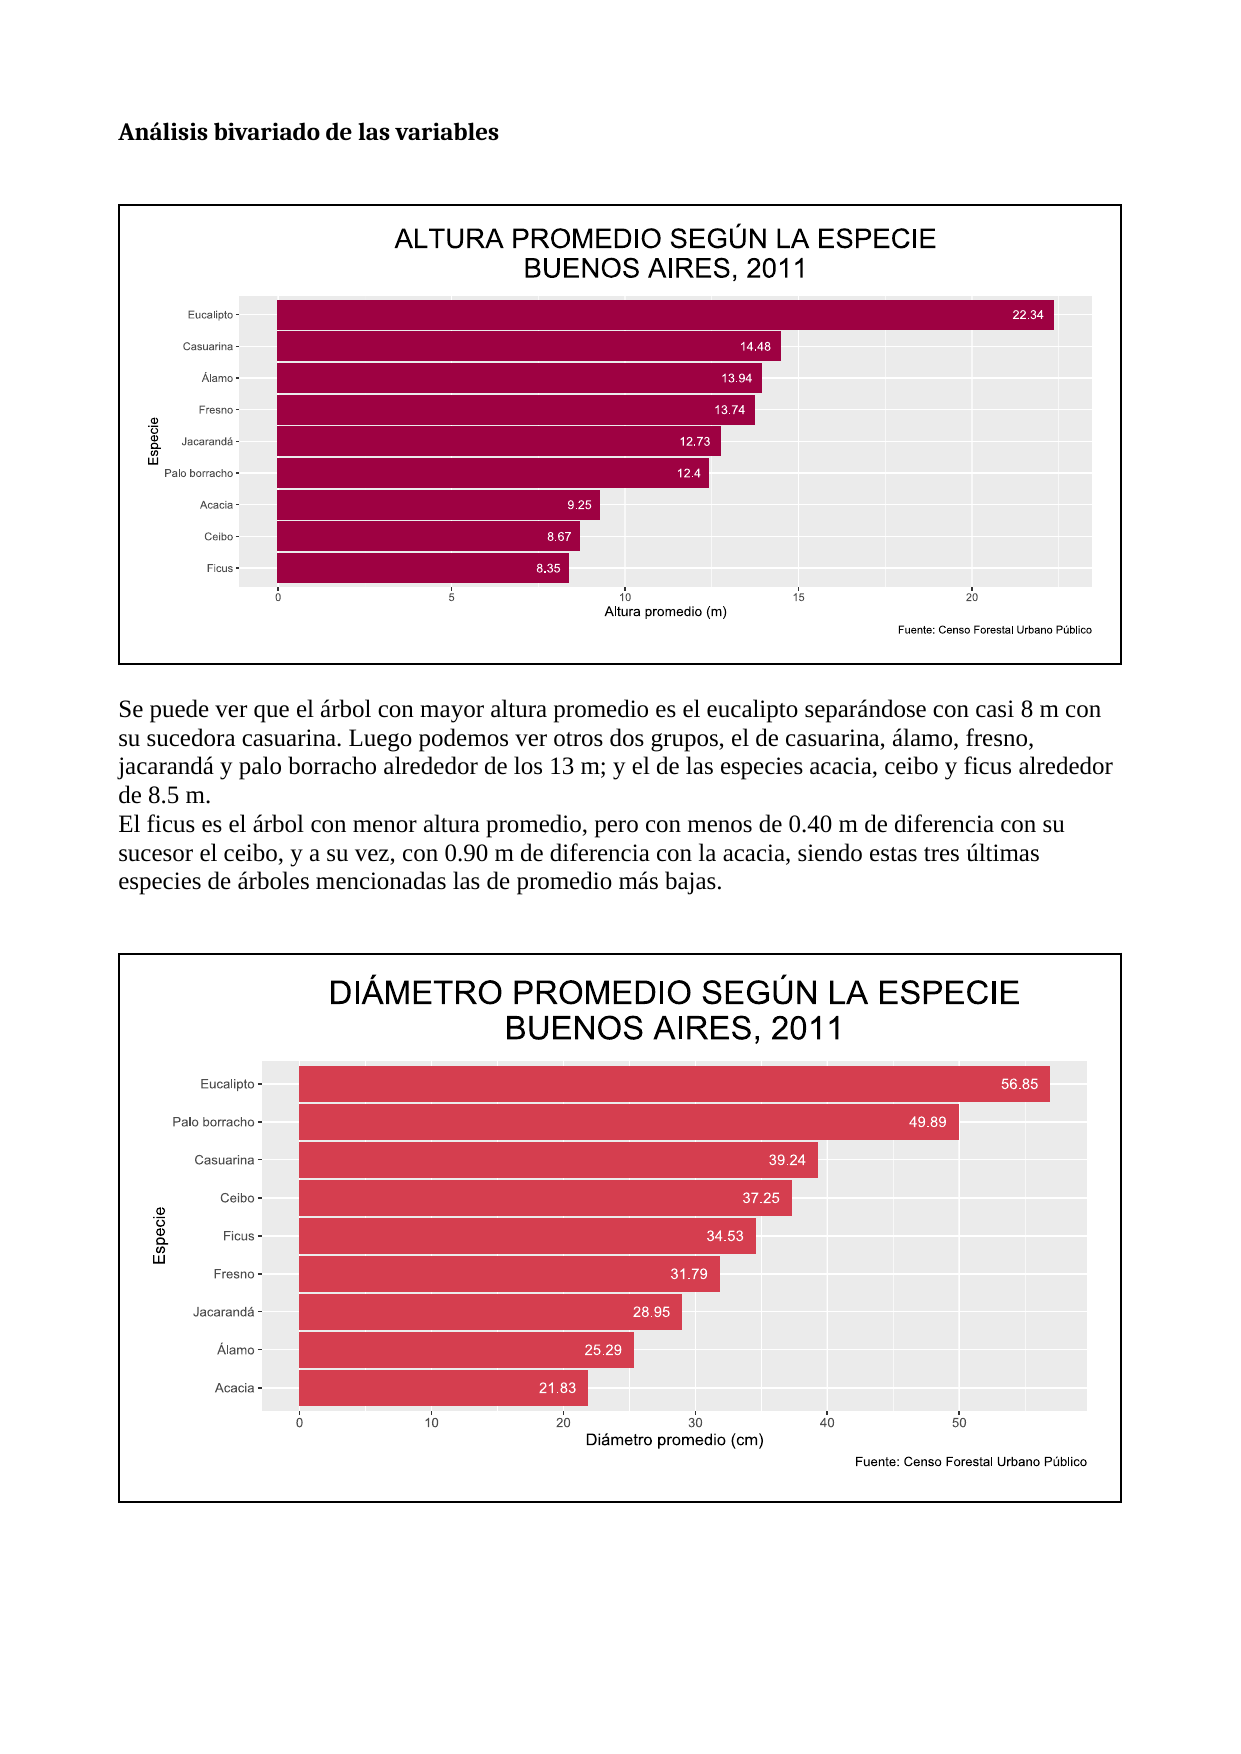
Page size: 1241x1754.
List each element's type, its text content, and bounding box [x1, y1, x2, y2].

text Se puede ver que el árbol con mayor altura promedio es el eucalipto separándose con casi 8 m con su sucedora casuarina. Luego podemos ver otros dos grupos, el de casuarina, álamo, fresno, jacarandá y palo borracho alrededor de los 13 m; y el de las especies acacia, ceibo y ficus alrededor de 8.5 m. [118, 694, 1122, 809]
text El ficus es el árbol con menor altura promedio, pero con menos de 0.40 m de diferencia con su sucesor el ceibo, y a su vez, con 0.90 m de diferencia con la acacia, siendo estas tres últimas especies de árboles mencionadas las de promedio más bajas. [118, 809, 1122, 895]
text Análisis bivariado de las variables [118, 118, 1122, 147]
